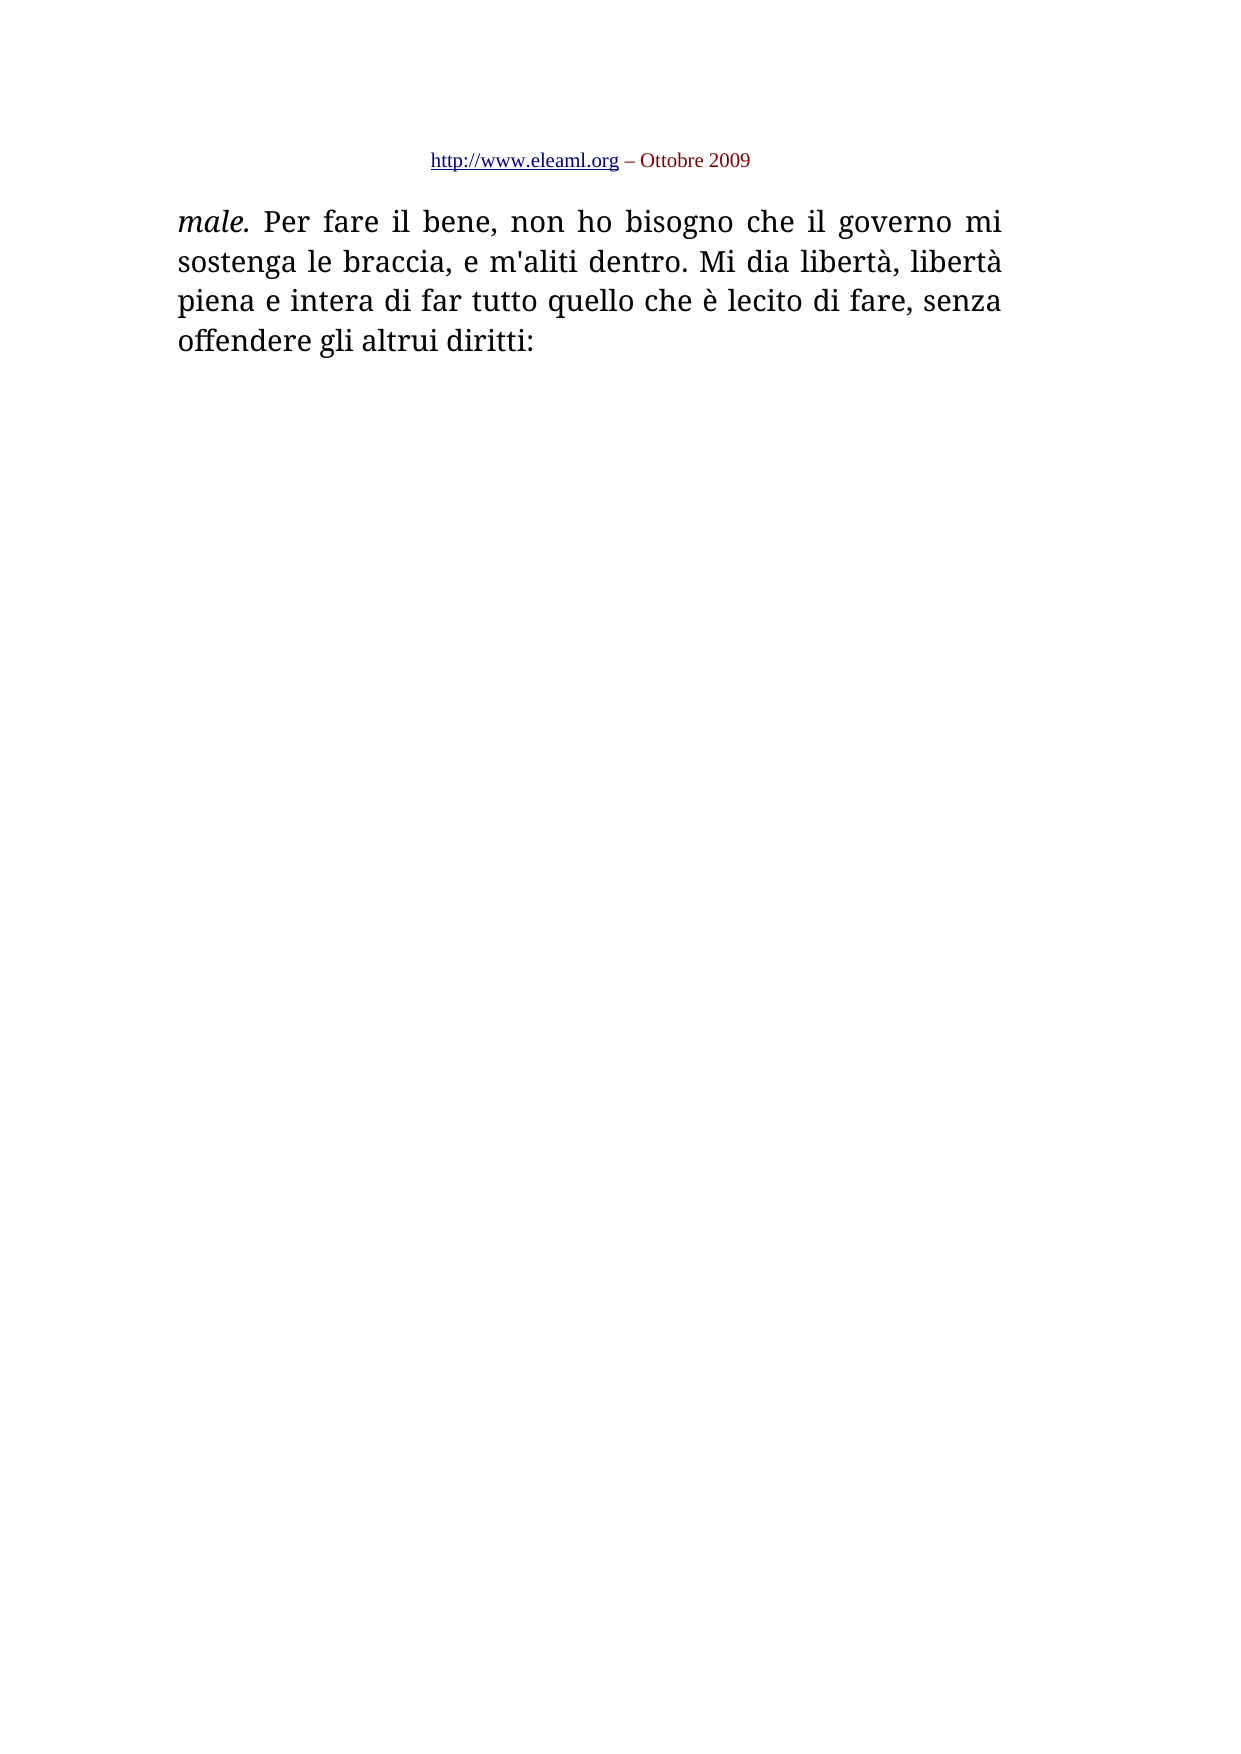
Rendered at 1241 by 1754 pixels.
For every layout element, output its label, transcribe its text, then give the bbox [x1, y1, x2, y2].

text male. Per fare il bene, non ho bisogno che il governo mi sostenga le braccia, e m'aliti dentro. Mi dia libertà, libertà piena e intera di far tutto quello che è lecito di fare, senza offendere gli altrui diritti: [177, 201, 1004, 360]
